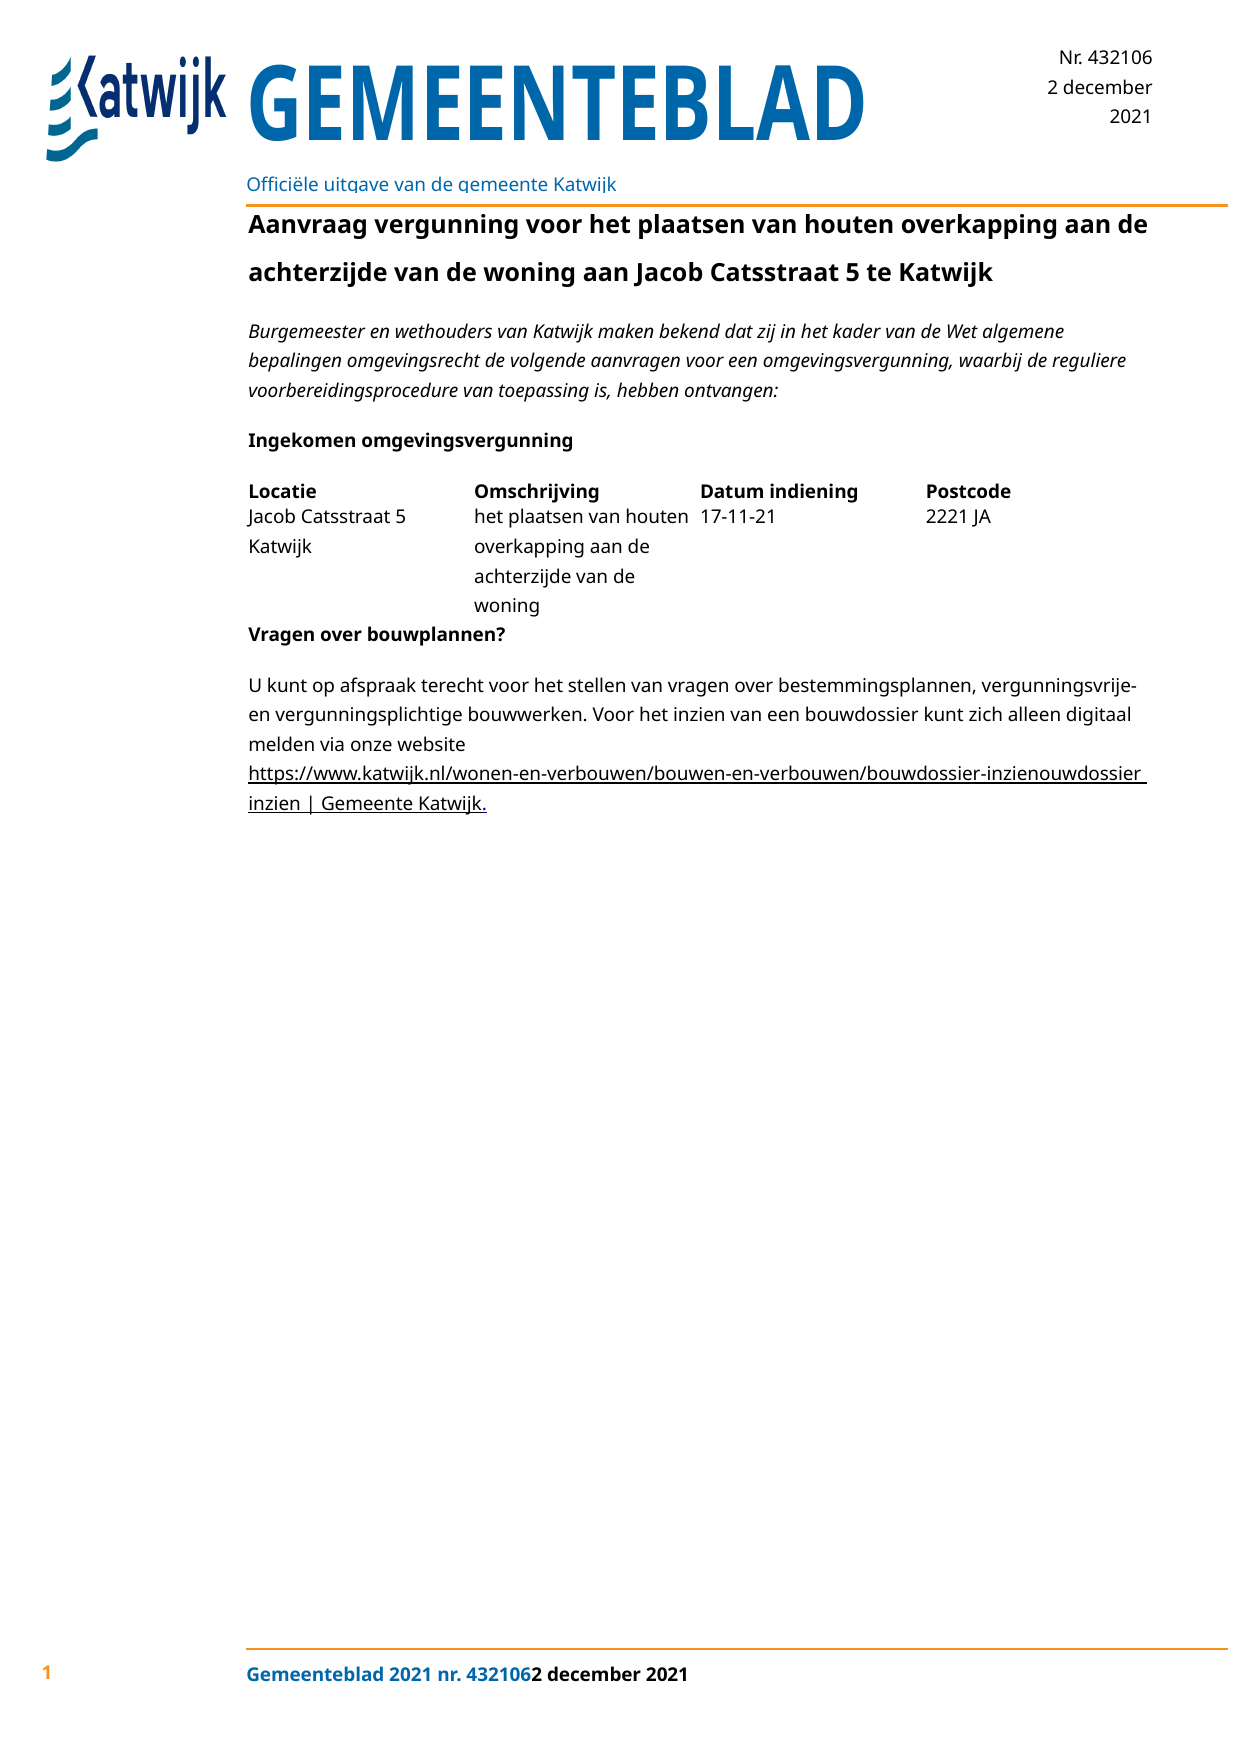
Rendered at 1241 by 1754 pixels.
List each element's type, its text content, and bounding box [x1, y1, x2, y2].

text Aanvraag vergunning voor het plaatsen van houten overkapping aan de achterzijde van de woning aan Jacob Catsstraat 5 te Katwijk [248, 207, 1152, 288]
table_header Postcode [926, 478, 1152, 504]
table_cell Jacob Catsstraat 5 Katwijk [248, 504, 474, 618]
table_header Datum indiening [700, 478, 926, 504]
table_cell 17-11-21 [700, 504, 926, 618]
picture [41, 47, 231, 172]
text Ingekomen omgevingsvergunning [248, 427, 1152, 453]
text Vragen over bouwplannen? [248, 621, 1152, 647]
table_header Locatie [248, 478, 474, 504]
table_cell 2221 JA [926, 504, 1152, 618]
text Burgemeester en wethouders van Katwijk maken bekend dat zij in het kader van de Wet algemene bepalingen omgevingsrecht de volgende aanvragen voor een omgevingsvergunning, waarbij de reguliere voorbereidingsprocedure van toepassing is, hebben ontvangen: [248, 318, 1152, 403]
text U kunt op afspraak terecht voor het stellen van vragen over bestemmingsplannen, vergunningsvrije- en vergunningsplichtige bouwwerken. Voor het inzien van een bouwdossier kunt zich alleen digitaal melden via onze website https://www.katwijk.nl/wonen-en-verbouwen/bouwen-en-verbouwen/bouwdossier-inzienouwdossier inzien | Gemeente Katwijk. [248, 672, 1152, 816]
table_header Omschrijving [474, 478, 700, 504]
table_cell het plaatsen van houten overkapping aan de achterzijde van de woning [474, 504, 700, 618]
